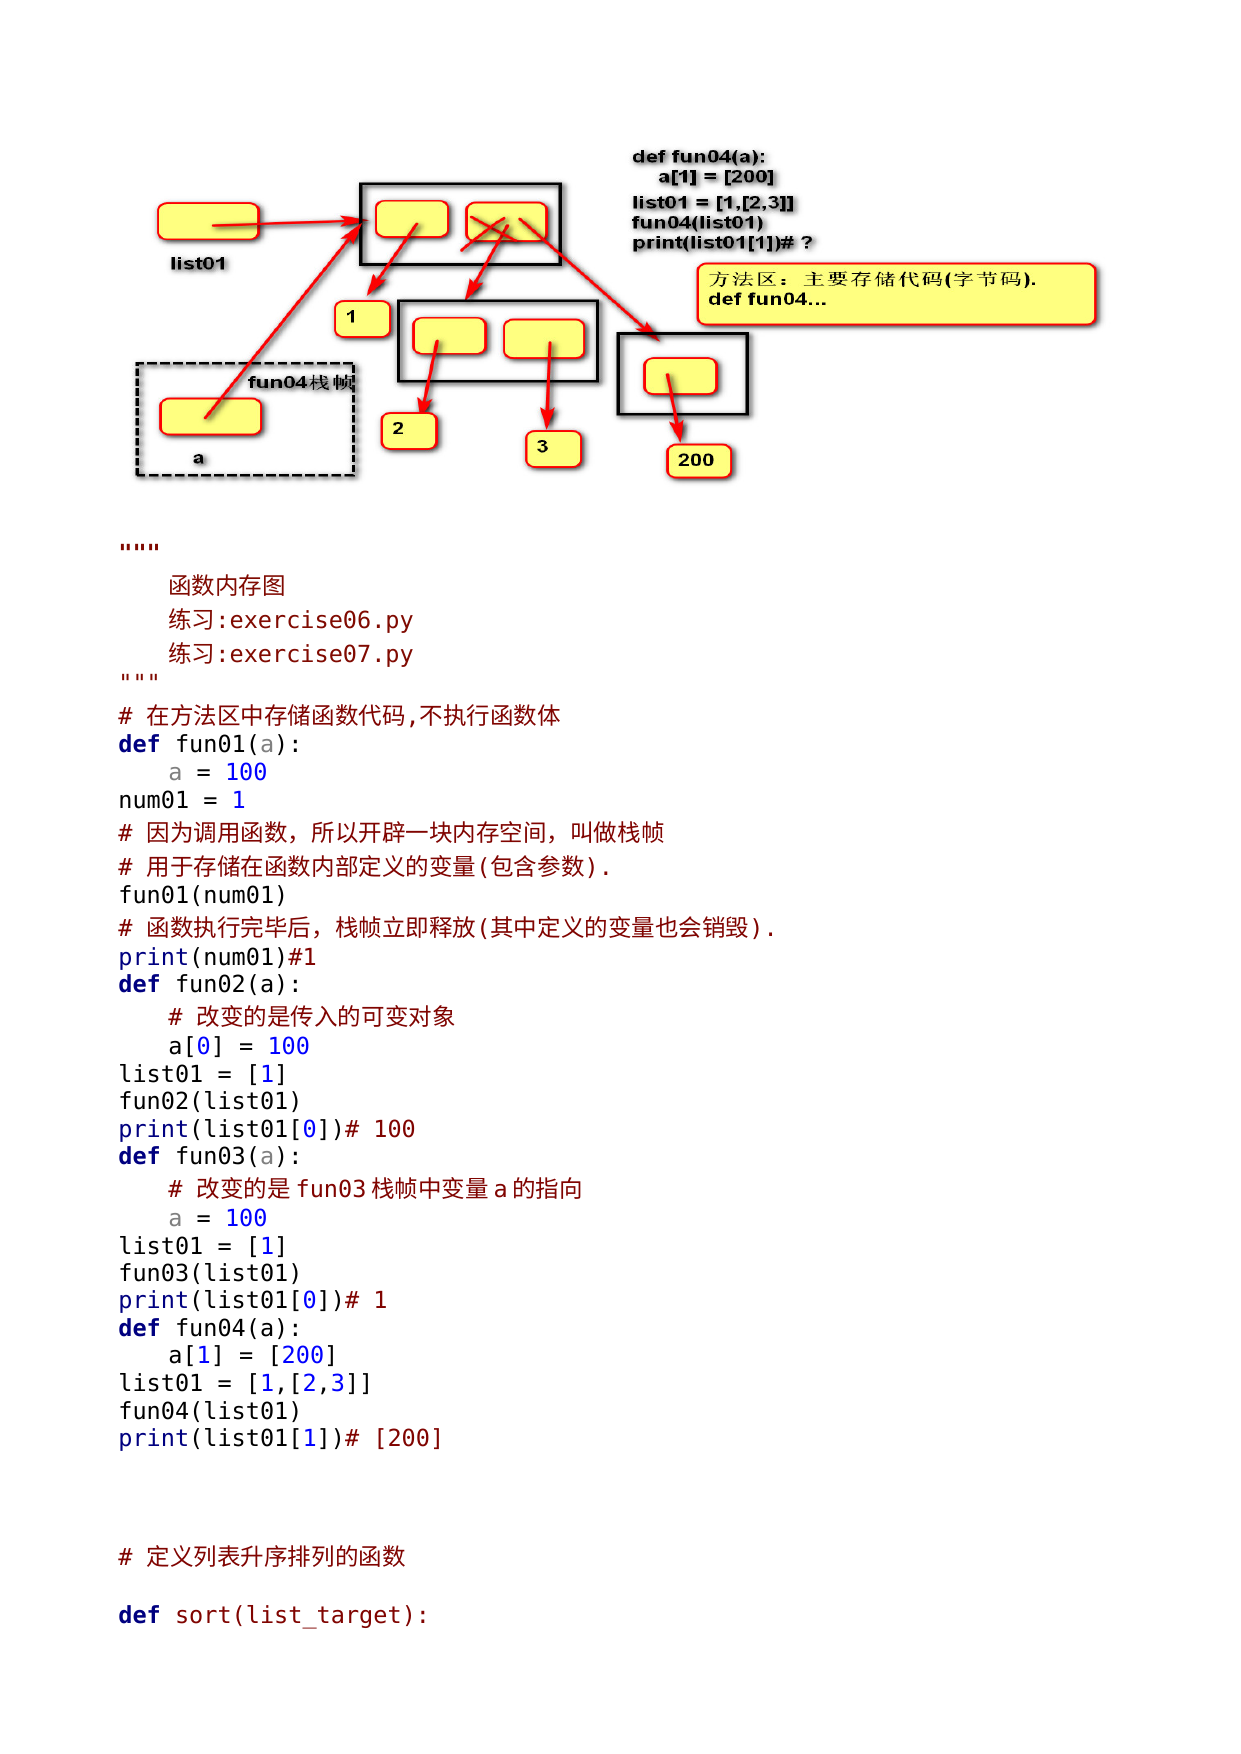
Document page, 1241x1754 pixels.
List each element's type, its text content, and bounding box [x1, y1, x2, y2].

text a[0] = 100 [118, 1032, 1122, 1060]
text def sort(list_target): [118, 1602, 1122, 1629]
text a = 100 [118, 1204, 1122, 1232]
text def fun04(a): [118, 1314, 1122, 1342]
text 练习:exercise06.py [118, 601, 1122, 635]
text print(list01[0])# 100 [118, 1115, 1122, 1143]
picture [118, 118, 1123, 513]
text a[1] = [200] [118, 1342, 1122, 1370]
text # 在方法区中存储函数代码,不执行函数体 [118, 697, 1122, 731]
text """ [118, 540, 1122, 567]
text 函数内存图 [118, 567, 1122, 601]
text a = 100 [118, 758, 1122, 786]
text list01 = [1] [118, 1060, 1122, 1088]
text fun02(list01) [118, 1088, 1122, 1115]
text def fun02(a): [118, 971, 1122, 998]
text # 因为调用函数，所以开辟一块内存空间，叫做栈帧 [118, 814, 1122, 848]
text def fun03(a): [118, 1143, 1122, 1170]
text fun01(num01) [118, 882, 1122, 909]
text print(list01[1])# [200] [118, 1425, 1122, 1452]
text list01 = [1,[2,3]] [118, 1370, 1122, 1397]
text fun03(list01) [118, 1259, 1122, 1287]
text fun04(list01) [118, 1397, 1122, 1425]
text list01 = [1] [118, 1232, 1122, 1259]
text # 定义列表升序排列的函数 [118, 1538, 1122, 1572]
text # 改变的是传入的可变对象 [118, 998, 1122, 1032]
text # 用于存储在函数内部定义的变量(包含参数). [118, 848, 1122, 882]
text """ [118, 669, 1122, 697]
text print(list01[0])# 1 [118, 1287, 1122, 1314]
text # 改变的是fun03栈帧中变量a的指向 [118, 1170, 1122, 1204]
text # 函数执行完毕后，栈帧立即释放(其中定义的变量也会销毁). [118, 909, 1122, 943]
text def fun01(a): [118, 731, 1122, 758]
text num01 = 1 [118, 786, 1122, 814]
text 练习:exercise07.py [118, 635, 1122, 669]
text print(num01)#1 [118, 943, 1122, 971]
